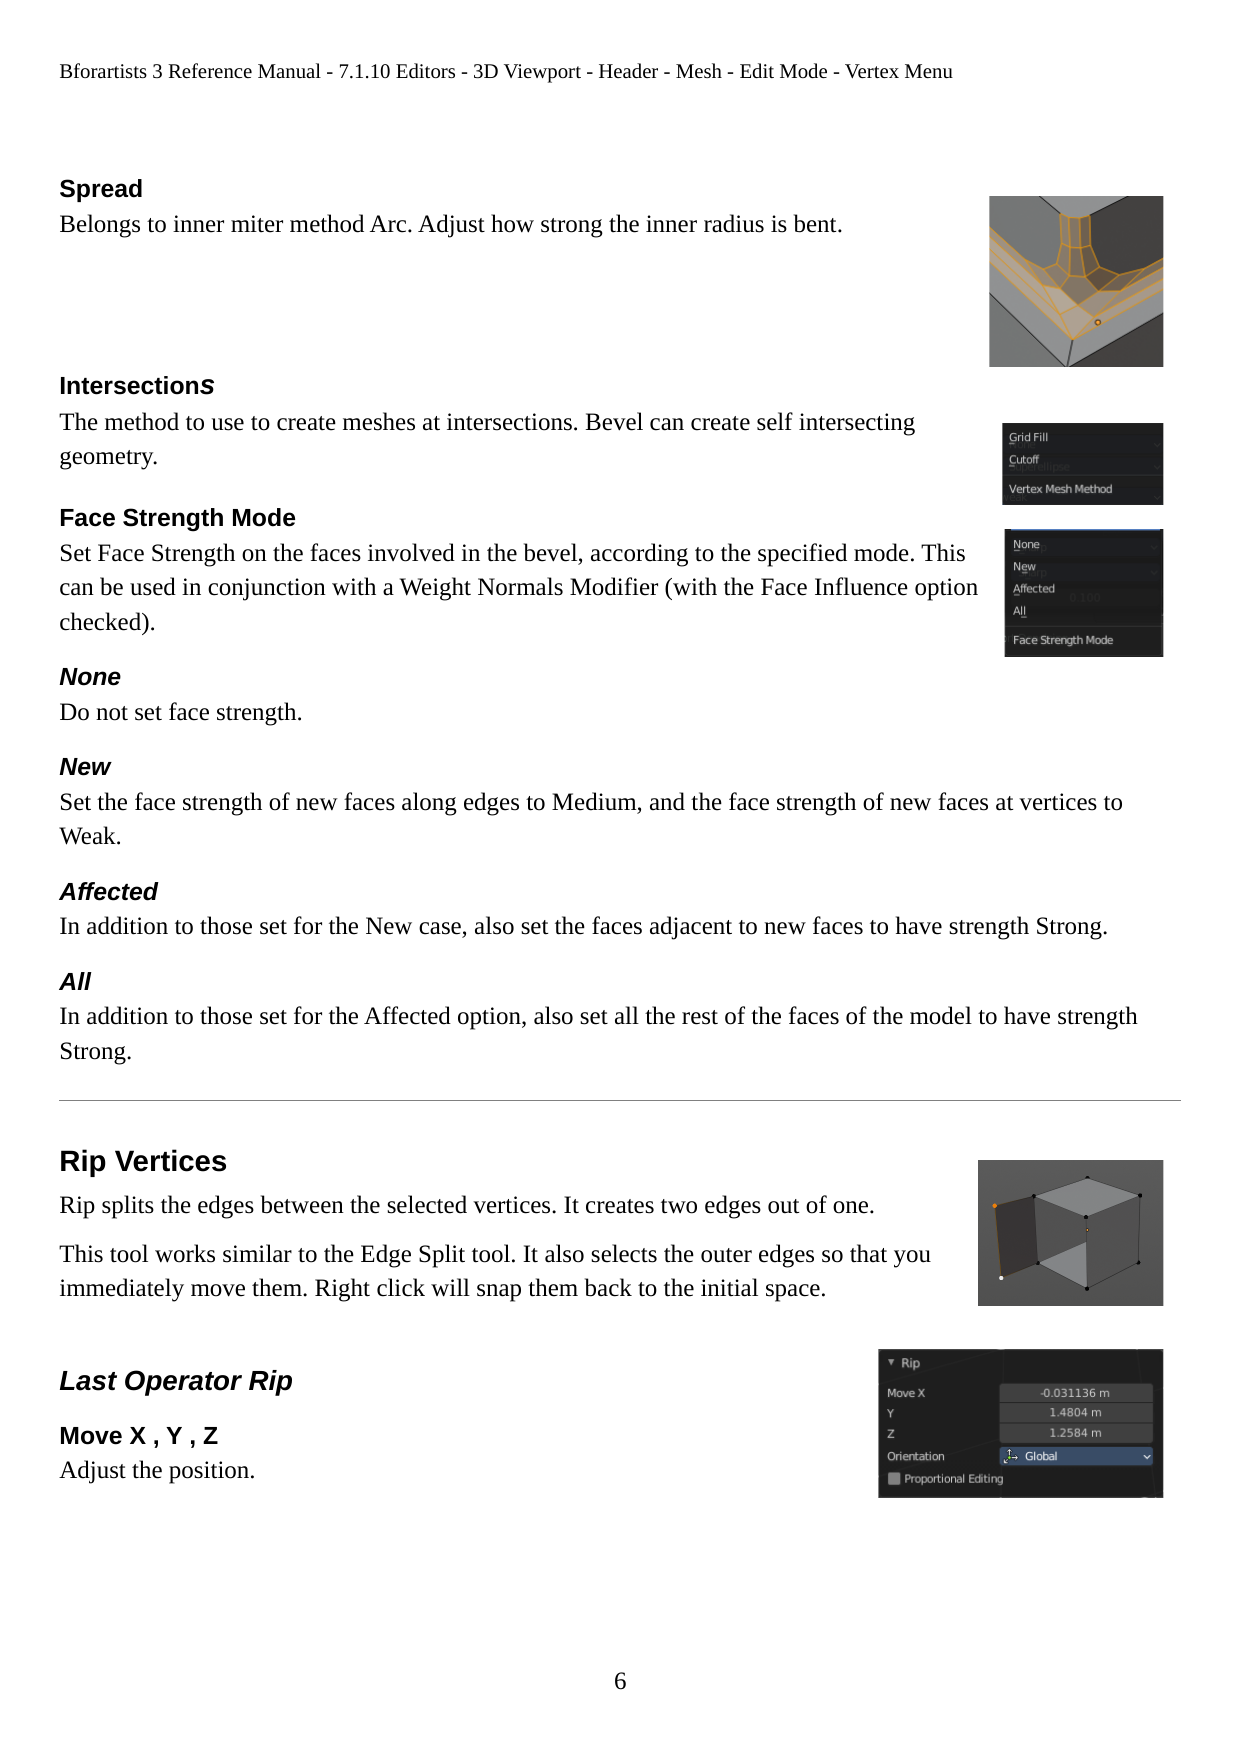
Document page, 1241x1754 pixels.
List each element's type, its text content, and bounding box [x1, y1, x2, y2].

text The method to use to create meshes at intersections. Bevel can create self intersecting geometry. [59, 407, 1181, 470]
text [1164, 1456, 1181, 1484]
subtitle All [59, 967, 1181, 995]
text This tool works similar to the Edge Split tool. It also selects the outer edges so that you immediately move them. Right click will snap them back to the initial space. [59, 1239, 978, 1302]
text Adjust the position. [59, 1456, 878, 1484]
subtitle [1164, 1421, 1181, 1449]
text Rip splits the edges between the selected vertices. It creates two edges out of one. [59, 1190, 978, 1219]
subtitle Spread [59, 174, 1181, 203]
text Set the face strength of new faces along edges to Medium, and the face strength of new faces at vertices to Weak. [59, 787, 1181, 850]
picture [989, 196, 1164, 367]
subtitle Rip Vertices [59, 1144, 1181, 1177]
text Set Face Strength on the faces involved in the bevel, according to the specified mode. This can be used in conjunction with a Weight Normals Modifier (with the Face Influence option checked). [59, 538, 1004, 635]
subtitle Move X , Y , Z [59, 1421, 878, 1449]
subtitle Face Strength Mode [59, 503, 1181, 531]
subtitle New [59, 752, 1181, 781]
text In addition to those set for the New case, also set the faces adjacent to new faces to have strength Strong. [59, 911, 1181, 940]
text Do not set face strength. [59, 697, 1181, 725]
subtitle Last Operator Rip [59, 1364, 878, 1396]
text In addition to those set for the Affected option, also set all the rest of the faces of the model to have strength Strong. [59, 1001, 1181, 1065]
picture [978, 1160, 1164, 1306]
subtitle Intersections [59, 369, 1181, 401]
picture [1002, 423, 1164, 505]
subtitle None [59, 662, 1181, 690]
subtitle [1164, 1364, 1181, 1396]
subtitle Affected [59, 877, 1181, 905]
picture [878, 1349, 1164, 1498]
picture [1004, 529, 1164, 657]
text Belongs to inner miter method Arc. Adjust how strong the inner radius is bent. [59, 209, 989, 238]
